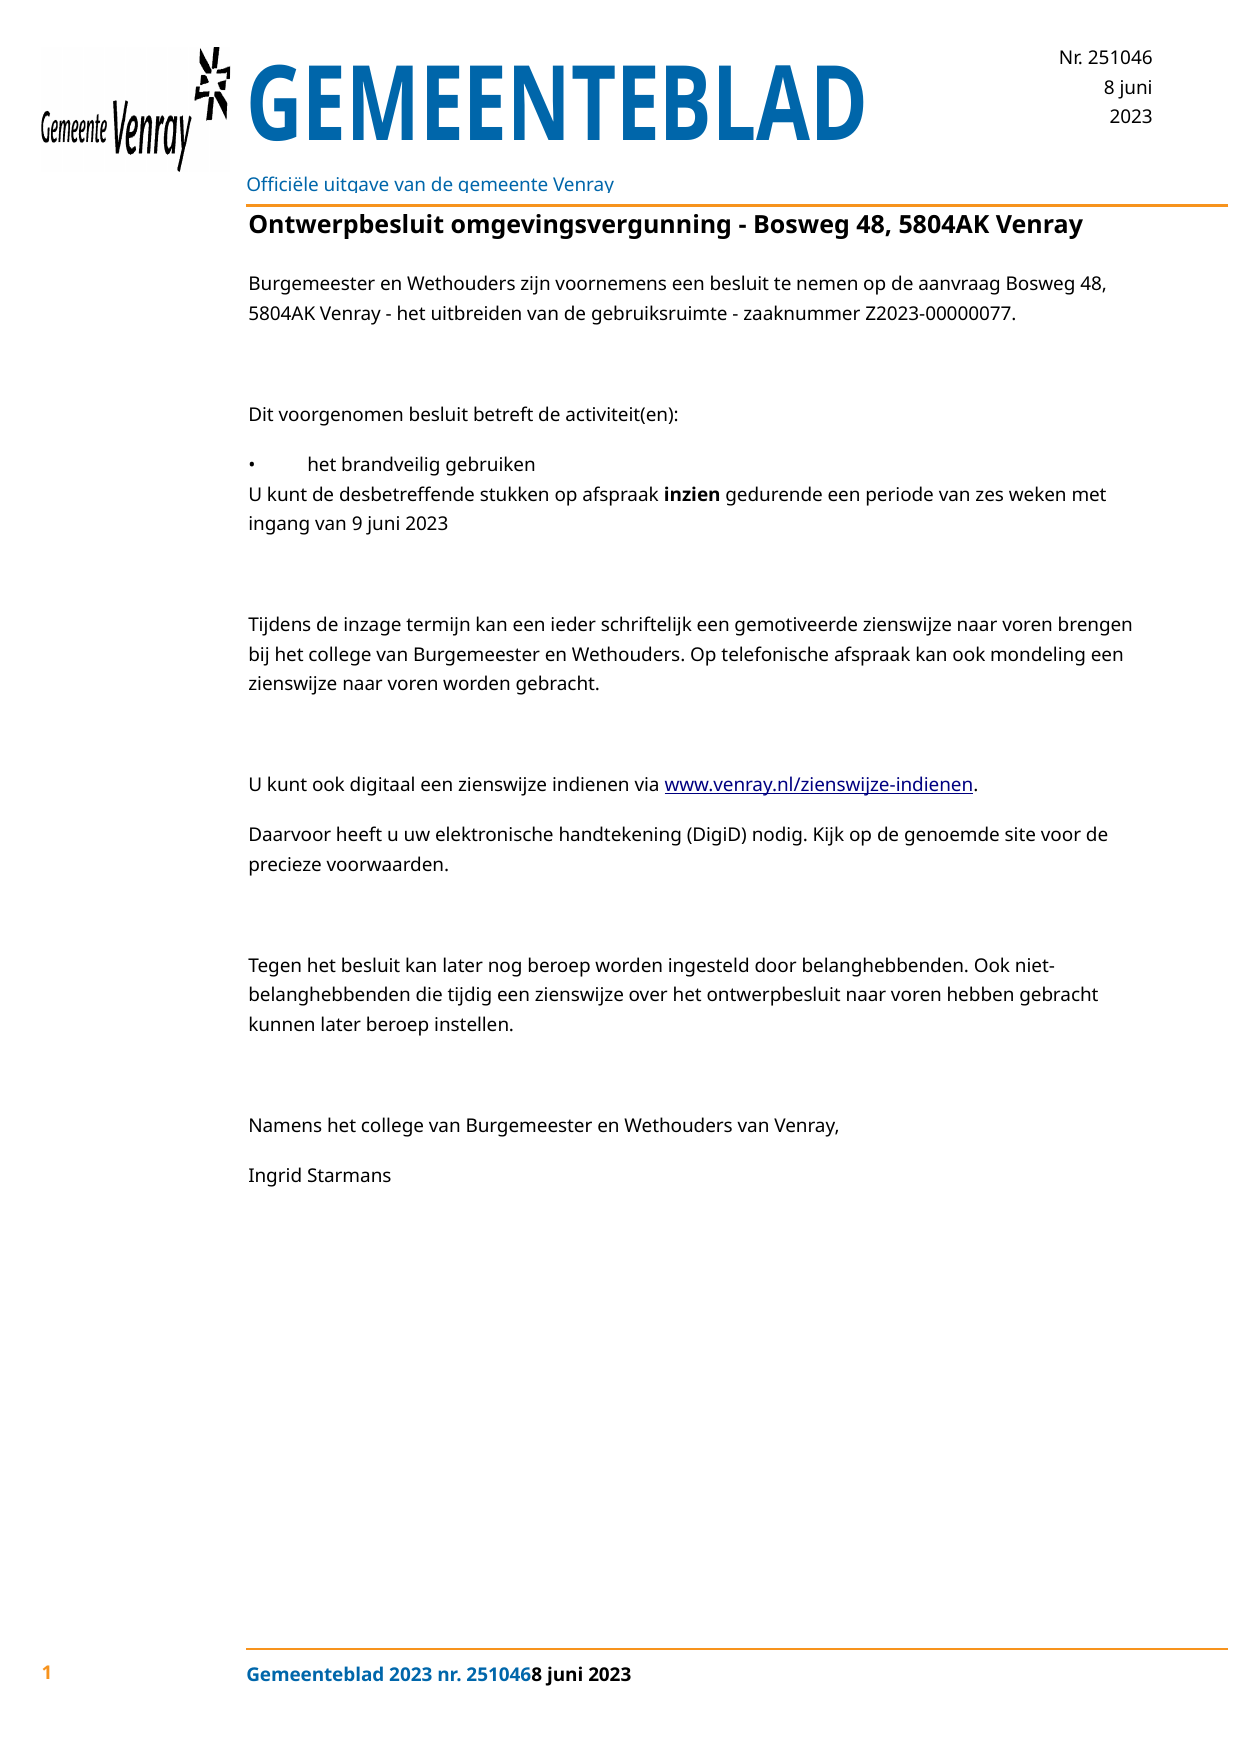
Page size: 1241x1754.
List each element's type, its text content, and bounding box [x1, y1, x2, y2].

text Tegen het besluit kan later nog beroep worden ingesteld door belanghebbenden. Ook niet-belanghebbenden die tijdig een zienswijze over het ontwerpbesluit naar voren hebben gebracht kunnen later beroep instellen. [248, 952, 1152, 1037]
list het brandveilig gebruiken [248, 451, 1152, 477]
text Tijdens de inzage termijn kan een ieder schriftelijk een gemotiveerde zienswijze naar voren brengen bij het college van Burgemeester en Wethouders. Op telefonische afspraak kan ook mondeling een zienswijze naar voren worden gebracht. [248, 611, 1152, 696]
picture [41, 47, 231, 172]
text U kunt de desbetreffende stukken op afspraak inzien gedurende een periode van zes weken met ingang van 9 juni 2023 [248, 481, 1152, 536]
text Burgemeester en Wethouders zijn voornemens een besluit te nemen op de aanvraag Bosweg 48, 5804AK Venray - het uitbreiden van de gebruiksruimte - zaaknummer Z2023-00000077. [248, 270, 1152, 326]
text U kunt ook digitaal een zienswijze indienen via www.venray.nl/zienswijze-indienen. [248, 771, 1152, 797]
text Namens het college van Burgemeester en Wethouders van Venray, [248, 1112, 1152, 1138]
text Ingrid Starmans [248, 1162, 1152, 1188]
text Ontwerpbesluit omgevingsvergunning - Bosweg 48, 5804AK Venray [248, 207, 1152, 241]
text Daarvoor heeft u uw elektronische handtekening (DigiD) nodig. Kijk op de genoemde site voor de precieze voorwaarden. [248, 822, 1152, 877]
text Dit voorgenomen besluit betreft de activiteit(en): [248, 401, 1152, 426]
